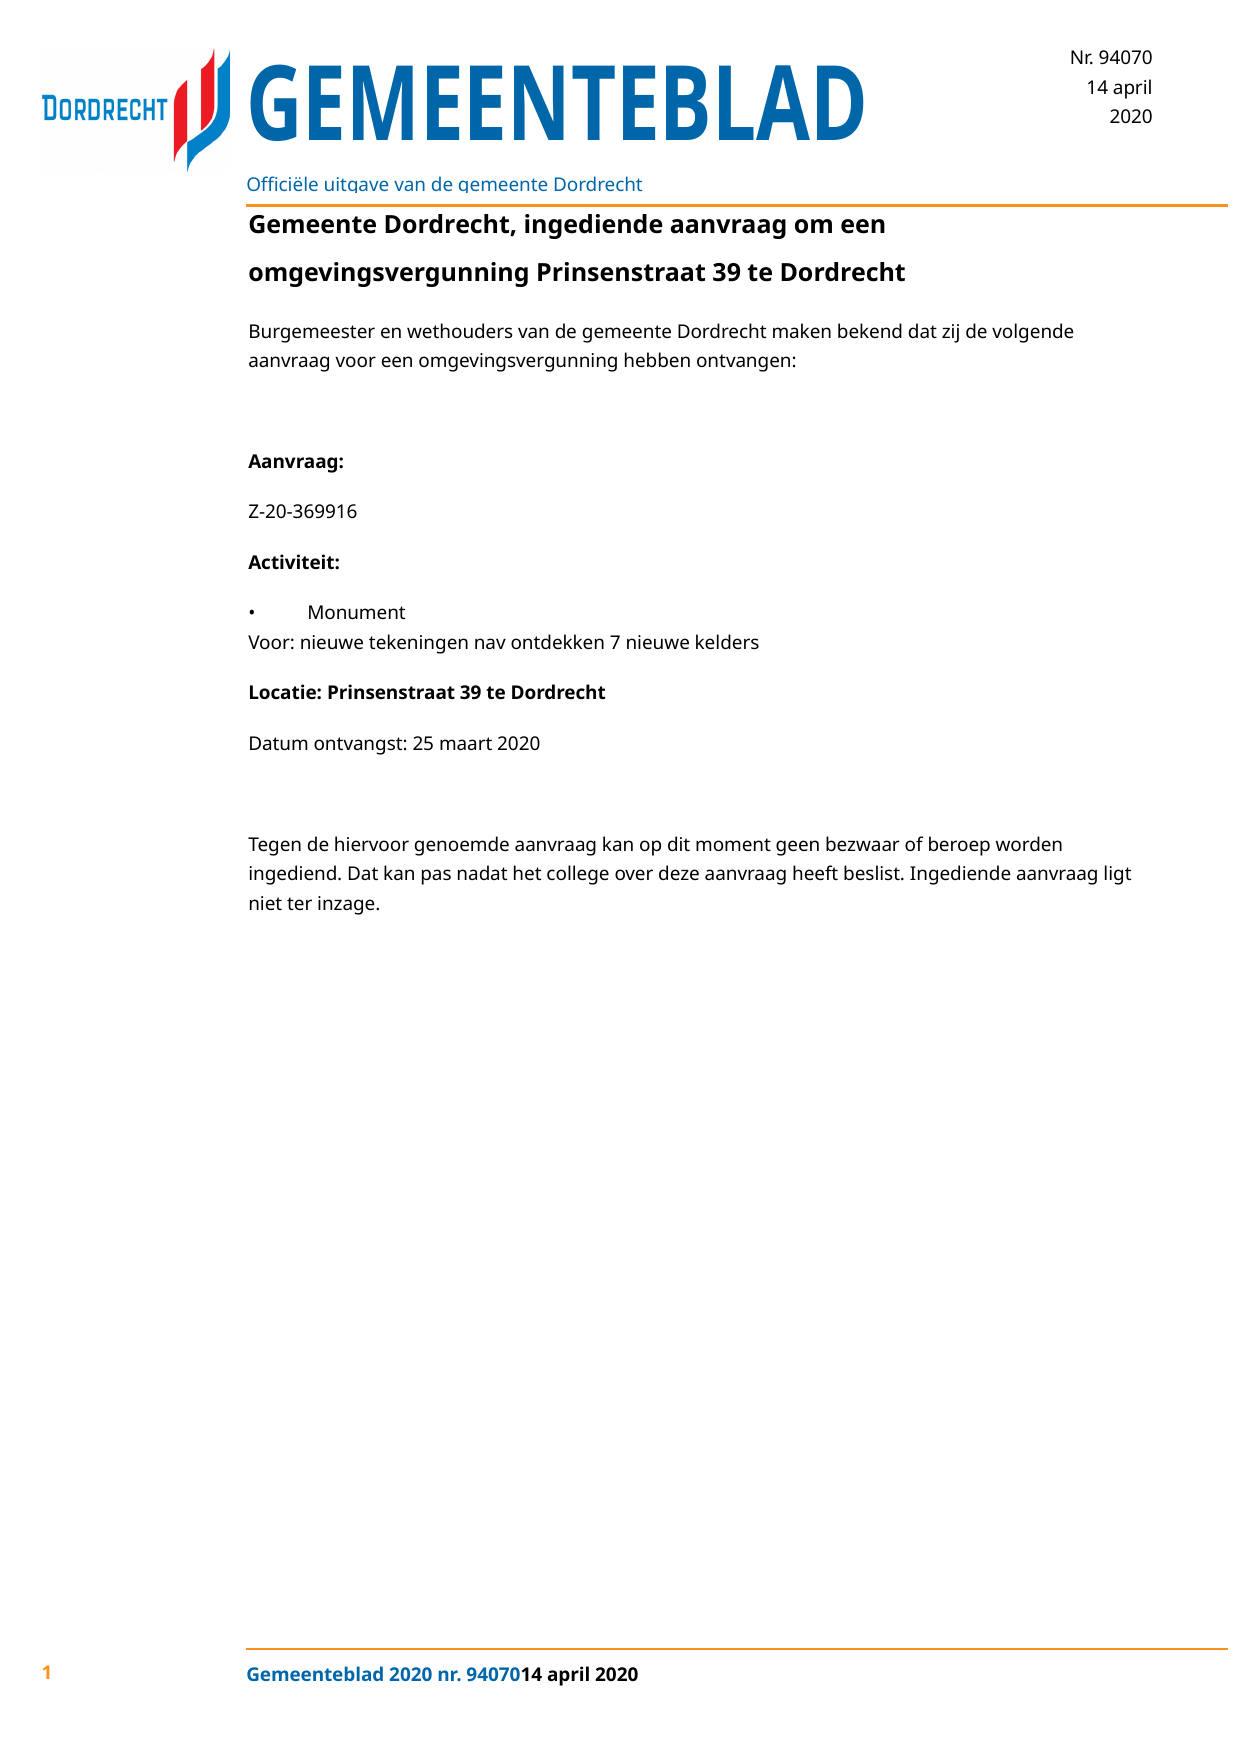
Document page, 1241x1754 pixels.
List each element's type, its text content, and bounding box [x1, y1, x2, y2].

text Voor: nieuwe tekeningen nav ontdekken 7 nieuwe kelders [248, 629, 1152, 655]
text Z-20-369916 [248, 499, 1152, 524]
text Burgemeester en wethouders van de gemeente Dordrecht maken bekend dat zij de volgende aanvraag voor een omgevingsvergunning hebben ontvangen: [248, 318, 1152, 373]
list Monument [248, 599, 1152, 625]
picture [41, 47, 231, 172]
text Gemeente Dordrecht, ingediende aanvraag om een omgevingsvergunning Prinsenstraat 39 te Dordrecht [248, 207, 1152, 288]
text Locatie: Prinsenstraat 39 te Dordrecht [248, 679, 1152, 705]
text Tegen de hiervoor genoemde aanvraag kan op dit moment geen bezwaar of beroep worden ingediend. Dat kan pas nadat het college over deze aanvraag heeft beslist. Ingediende aanvraag ligt niet ter inzage. [248, 831, 1152, 916]
text Aanvraag: [248, 448, 1152, 474]
text Datum ontvangst: 25 maart 2020 [248, 730, 1152, 756]
text Activiteit: [248, 549, 1152, 575]
